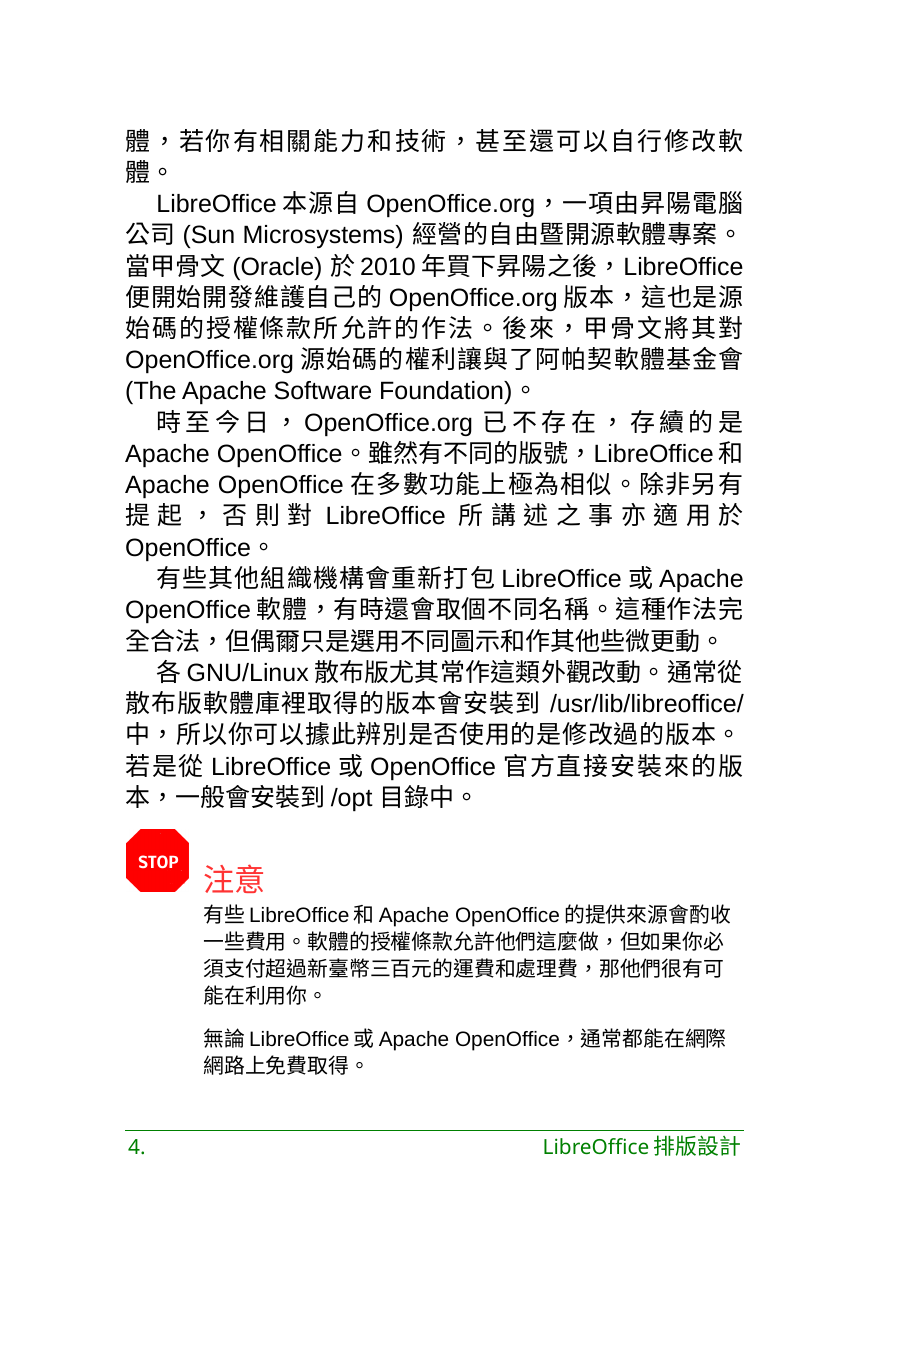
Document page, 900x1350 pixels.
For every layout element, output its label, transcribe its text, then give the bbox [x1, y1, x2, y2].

text 體，若你有相關能力和技術，甚至還可以自行修改軟體。 [125, 125, 744, 187]
text 有些LibreOffice和Apache OpenOffice的提供來源會酌收一些費用。軟體的授權條款允許他們這麼做，但如果你必須支付超過新臺幣三百元的運費和處理費，那他們很有可能在利用你。 [203, 901, 744, 1009]
text 有些其他組織機構會重新打包LibreOffice或Apache OpenOffice軟體，有時還會取個不同名稱。這種作法完全合法，但偶爾只是選用不同圖示和作其他些微更動。 [125, 562, 744, 656]
text LibreOffice本源自OpenOffice.org，一項由昇陽電腦公司 (Sun Microsystems) 經營的自由暨開源軟體專案。當甲骨文 (Oracle) 於2010年買下昇陽之後，LibreOffice 便開始開發維護自己的OpenOffice.org版本，這也是源始碼的授權條款所允許的作法。後來，甲骨文將其對OpenOffice.org源始碼的權利讓與了阿帕契軟體基金會 (The Apache Software Foundation)。 [125, 187, 744, 406]
text 無論LibreOffice或Apache OpenOffice，通常都能在網際網路上免費取得。 [203, 1024, 744, 1079]
text 時至今日，OpenOffice.org已不存在，存續的是Apache OpenOffice。雖然有不同的版號，LibreOffice和Apache OpenOffice在多數功能上極為相似。除非另有提起，否則對LibreOffice所講述之事亦適用於OpenOffice。 [125, 406, 744, 562]
list 注意 [125, 828, 744, 901]
text 各GNU/Linux散布版尤其常作這類外觀改動。通常從散布版軟體庫裡取得的版本會安裝到 /usr/lib/libreoffice/ 中，所以你可以據此辨別是否使用的是修改過的版本。若是從LibreOffice或OpenOffice官方直接安裝來的版本，一般會安裝到 /opt 目錄中。 [125, 656, 744, 812]
picture [126, 829, 189, 892]
